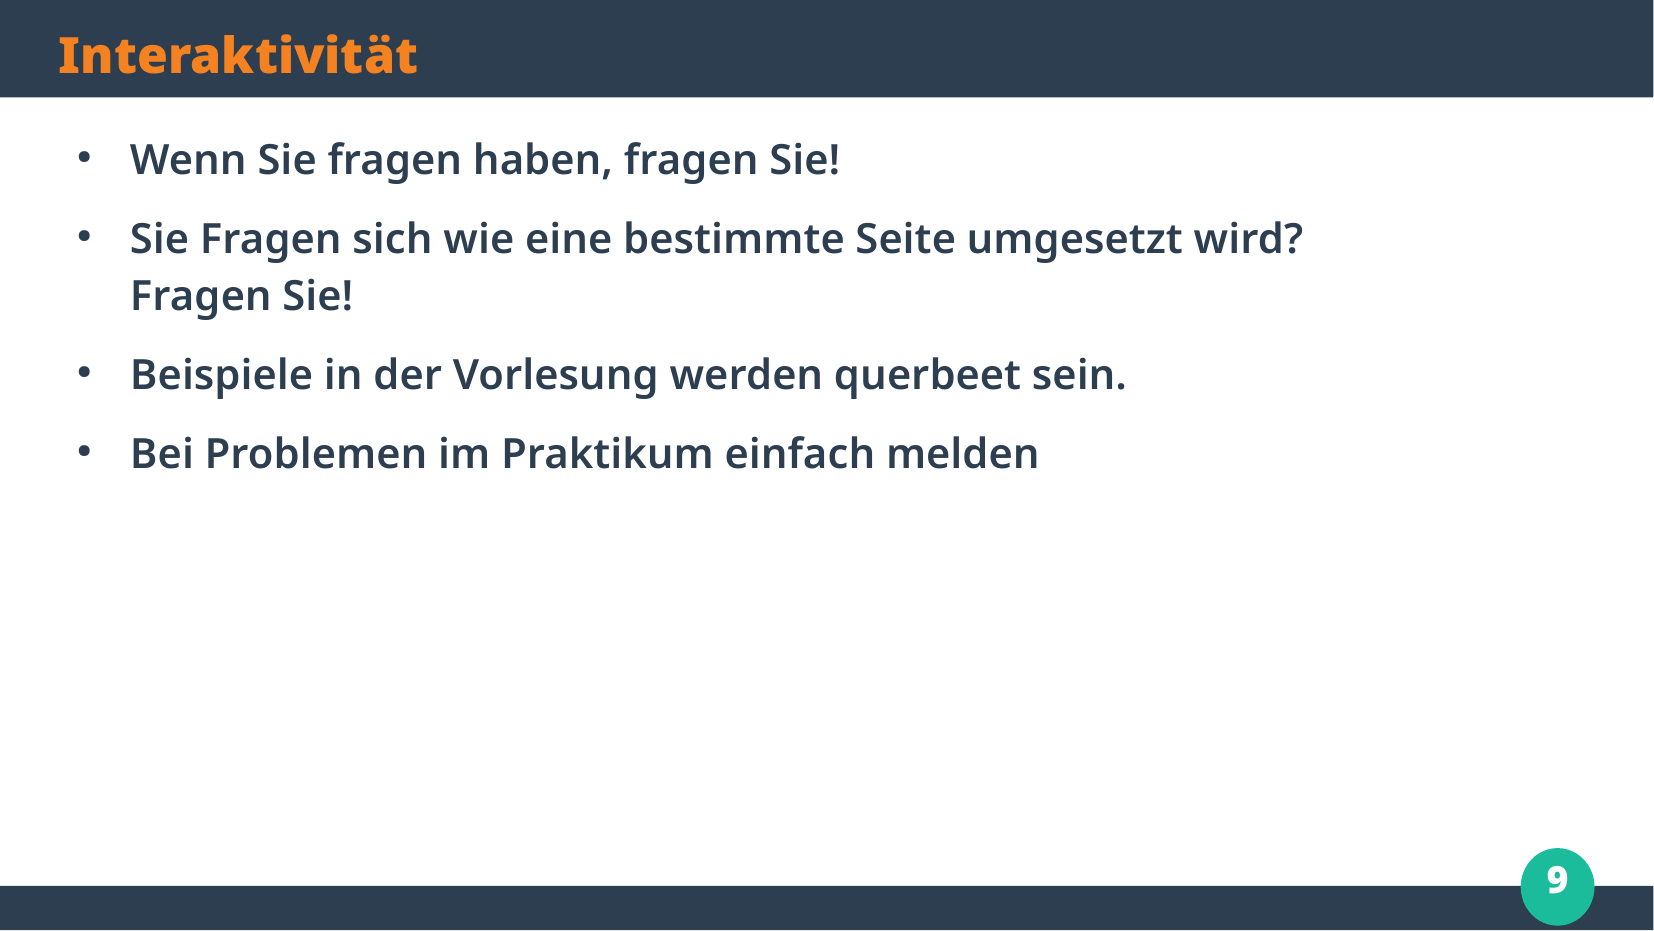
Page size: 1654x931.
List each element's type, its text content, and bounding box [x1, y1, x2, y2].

list Wenn Sie fragen haben, fragen Sie! Sie Fragen sich wie eine bestimmte Seite umgesetzt wird? Fragen Sie! Beispiele in der Vorlesung werden querbeet sein. Bei Problemen im Praktikum einfach melden [59, 129, 1595, 864]
title Interaktivität [59, 8, 1595, 89]
